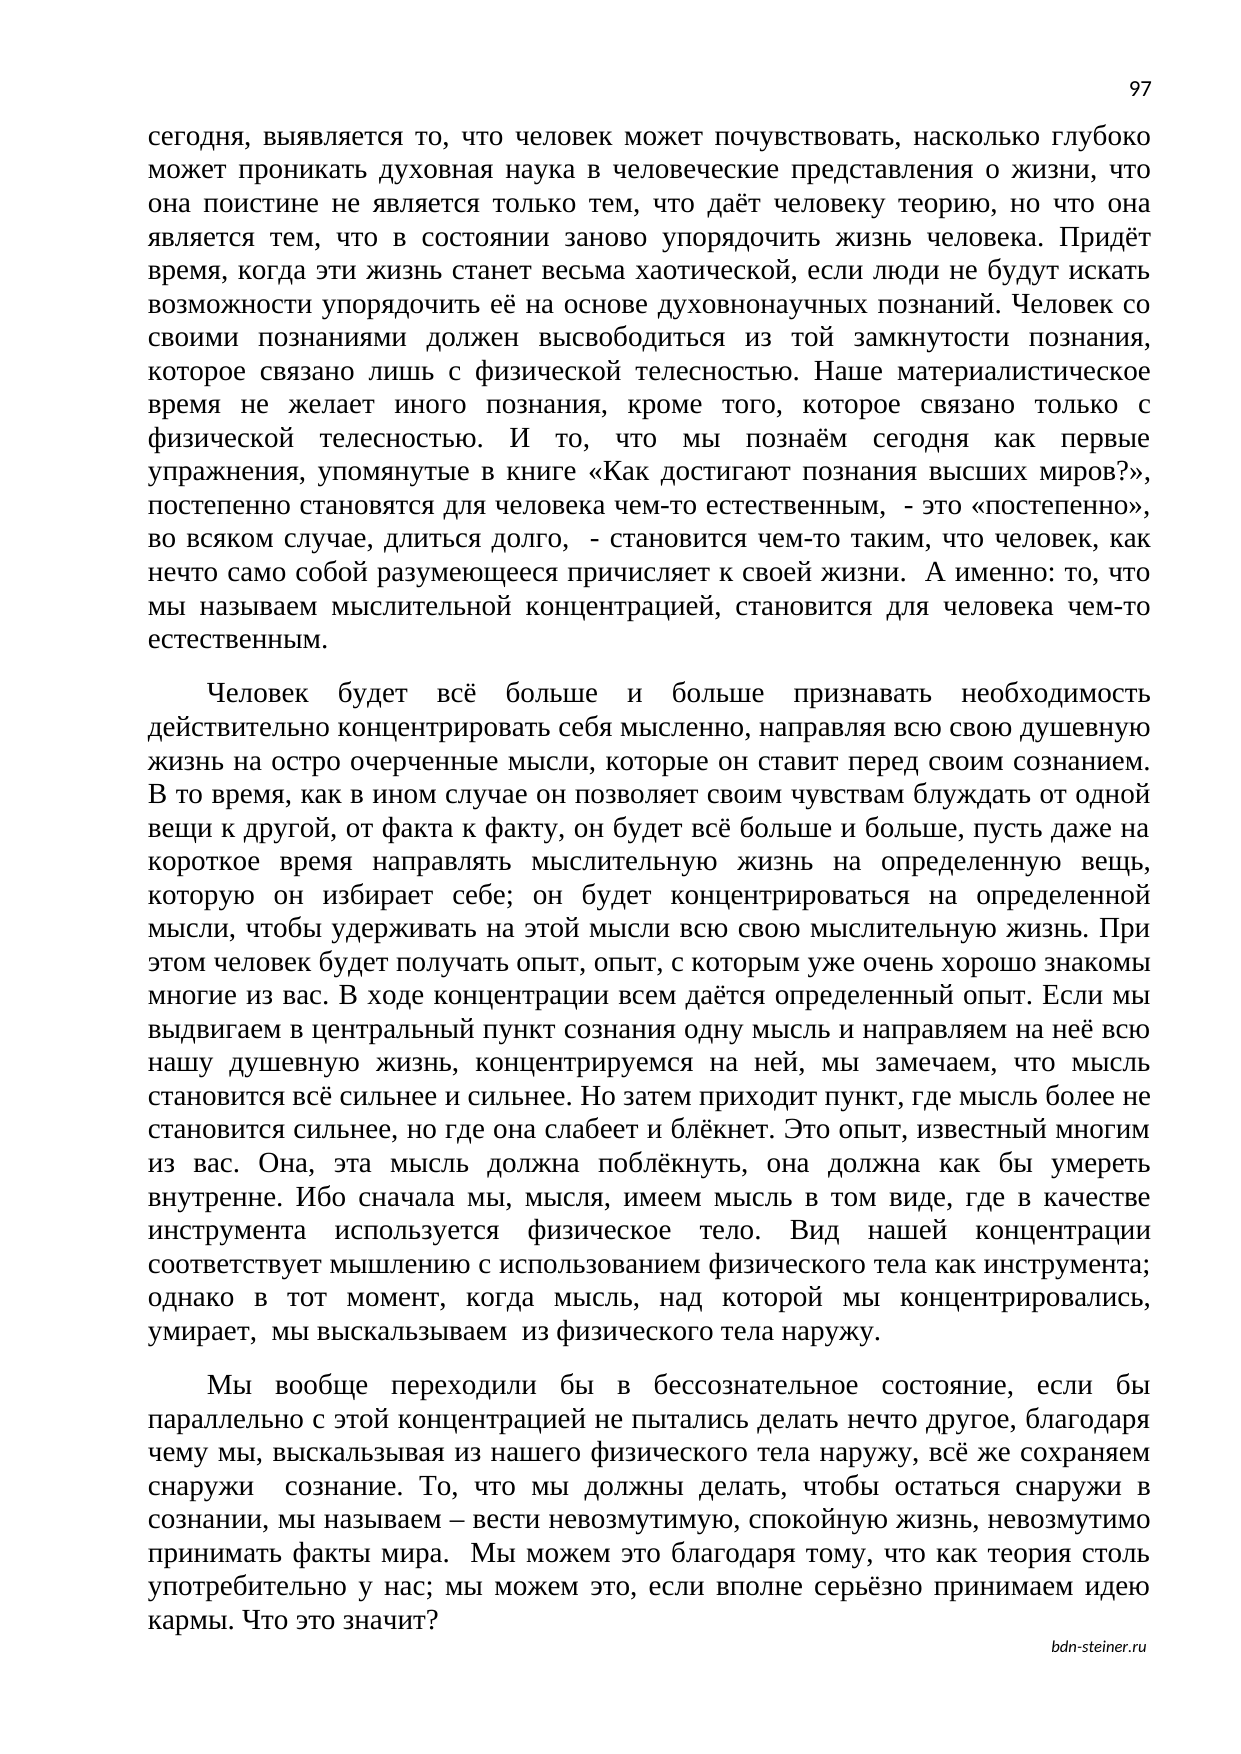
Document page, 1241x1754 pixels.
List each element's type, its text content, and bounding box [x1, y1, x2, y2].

text Человек будет всё больше и больше признавать необходимость действительно концентрировать себя мысленно, направляя всю свою душевную жизнь на остро очерченные мысли, которые он ставит перед своим сознанием. В то время, как в ином случае он позволяет своим чувствам блуждать от одной вещи к другой, от факта к факту, он будет всё больше и больше, пусть даже на короткое время направлять мыслительную жизнь на определенную вещь, которую он избирает себе; он будет концентрироваться на определенной мысли, чтобы удерживать на этой мысли всю свою мыслительную жизнь. При этом человек будет получать опыт, опыт, с которым уже очень хорошо знакомы многие из вас. В ходе концентрации всем даётся определенный опыт. Если мы выдвигаем в центральный пункт сознания одну мысль и направляем на неё всю нашу душевную жизнь, концентрируемся на ней, мы замечаем, что мысль становится всё сильнее и сильнее. Но затем приходит пункт, где мысль более не становится сильнее, но где она слабеет и блёкнет. Это опыт, известный многим из вас. Она, эта мысль должна поблёкнуть, она должна как бы умереть внутренне. Ибо сначала мы, мысля, имеем мысль в том виде, где в качестве инструмента используется физическое тело. Вид нашей концентрации соответствует мышлению с использованием физического тела как инструмента; однако в тот момент, когда мысль, над которой мы концентрировались, умирает, мы выскальзываем из физического тела наружу. [148, 676, 1152, 1346]
text сегодня, выявляется то, что человек может почувствовать, насколько глубоко может проникать духовная наука в человеческие представления о жизни, что она поистине не является только тем, что даёт человеку теорию, но что она является тем, что в состоянии заново упорядочить жизнь человека. Придёт время, когда эти жизнь станет весьма хаотической, если люди не будут искать возможности упорядочить её на основе духовнонаучных познаний. Человек со своими познаниями должен высвободиться из той замкнутости познания, которое связано лишь с физической телесностью. Наше материалистическое время не желает иного познания, кроме того, которое связано только с физической телесностью. И то, что мы познаём сегодня как первые упражнения, упомянутые в книге «Как достигают познания высших миров?», постепенно становятся для человека чем-то естественным, - это «постепенно», во всяком случае, длиться долго, - становится чем-то таким, что человек, как нечто само собой разумеющееся причисляет к своей жизни. А именно: то, что мы называем мыслительной концентрацией, становится для человека чем-то естественным. [148, 118, 1152, 655]
text Мы вообще переходили бы в бессознательное состояние, если бы параллельно с этой концентрацией не пытались делать нечто другое, благодаря чему мы, выскальзывая из нашего физического тела наружу, всё же сохраняем снаружи сознание. То, что мы должны делать, чтобы остаться снаружи в сознании, мы называем – вести невозмутимую, спокойную жизнь, невозмутимо принимать факты мира. Мы можем это благодаря тому, что как теория столь употребительно у нас; мы можем это, если вполне серьёзно принимаем идею кармы. Что это значит? [148, 1367, 1152, 1636]
